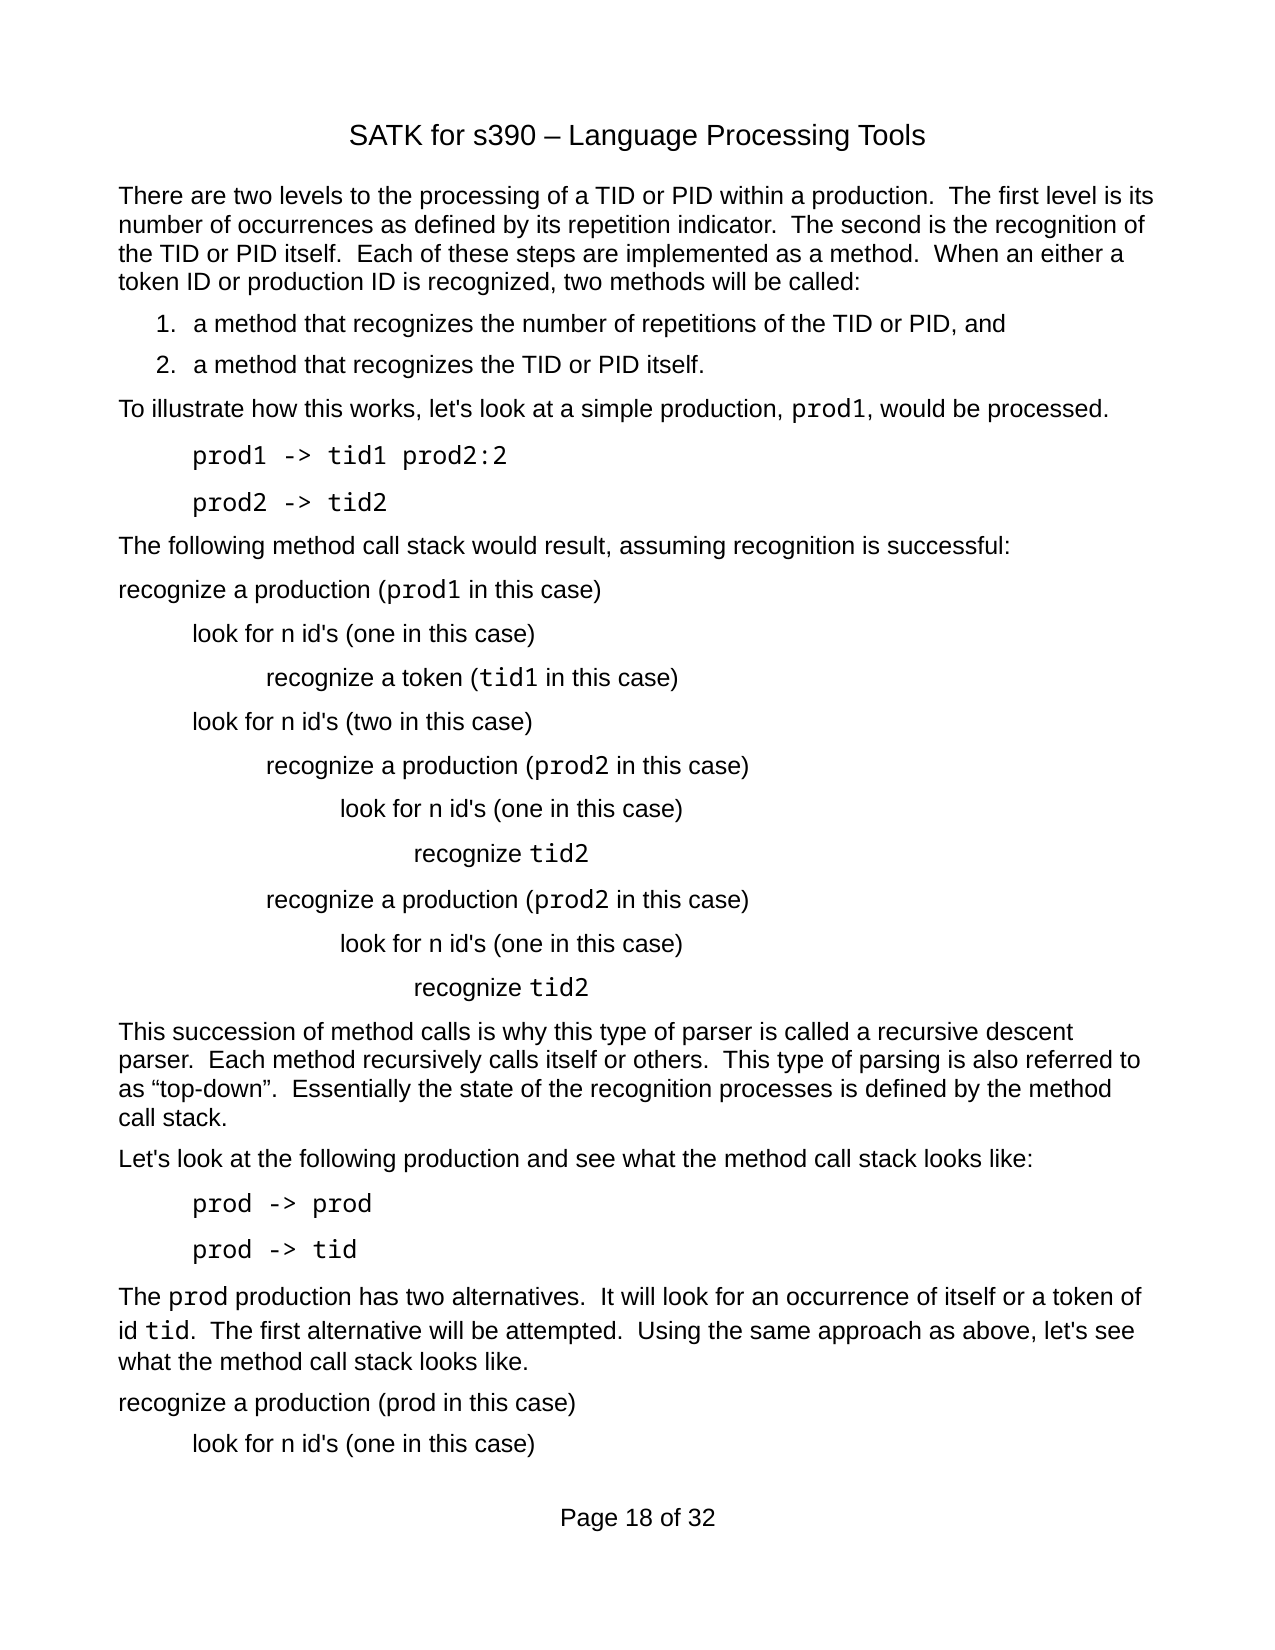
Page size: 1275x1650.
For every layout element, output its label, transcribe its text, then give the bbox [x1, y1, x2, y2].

text prod2 -> tid2 [192, 484, 1157, 518]
text recognize a production (prod1 in this case) [118, 572, 1157, 606]
text recognize tid2 [266, 836, 1157, 869]
text look for n id's (two in this case) [192, 706, 1157, 735]
text look for n id's (one in this case) [266, 929, 1157, 957]
text look for n id's (one in this case) [192, 619, 1157, 647]
text look for n id's (one in this case) [266, 794, 1157, 823]
text prod -> prod [118, 1185, 1157, 1219]
text recognize a production (prod in this case) [118, 1388, 1157, 1416]
list a method that recognizes the number of repetitions of the TID or PID, and [156, 309, 1157, 337]
list a method that recognizes the TID or PID itself. [156, 350, 1157, 379]
text recognize tid2 [266, 970, 1157, 1004]
text recognize a production (prod2 in this case) [266, 882, 1157, 916]
text To illustrate how this works, let's look at a simple production, prod1, would be processed. [118, 391, 1157, 425]
text prod1 -> tid1 prod2:2 [192, 438, 1157, 472]
text This succession of method calls is why this type of parser is called a recursive descent parser. Each method recursively calls itself or others. This type of parsing is also referred to as “top-down”. Essentially the state of the recognition processes is defined by the method call stack. [118, 1016, 1157, 1131]
text There are two levels to the processing of a TID or PID within a production. The first level is its number of occurrences as defined by its repetition indicator. The second is the recognition of the TID or PID itself. Each of these steps are implemented as a method. When an either a token ID or production ID is recognized, two methods will be called: [118, 181, 1157, 296]
text The prod production has two alternatives. It will look for an occurrence of itself or a token of id tid. The first alternative will be attempted. Using the same approach as above, let's see what the method call stack looks like. [118, 1278, 1157, 1375]
text recognize a production (prod2 in this case) [266, 748, 1157, 782]
text Let's look at the following production and see what the method call stack looks like: [118, 1144, 1157, 1173]
text look for n id's (one in this case) [118, 1429, 1157, 1458]
text The following method call stack would result, assuming recognition is successful: [118, 531, 1157, 559]
text recognize a token (tid1 in this case) [266, 660, 1157, 694]
text prod -> tid [118, 1232, 1157, 1266]
